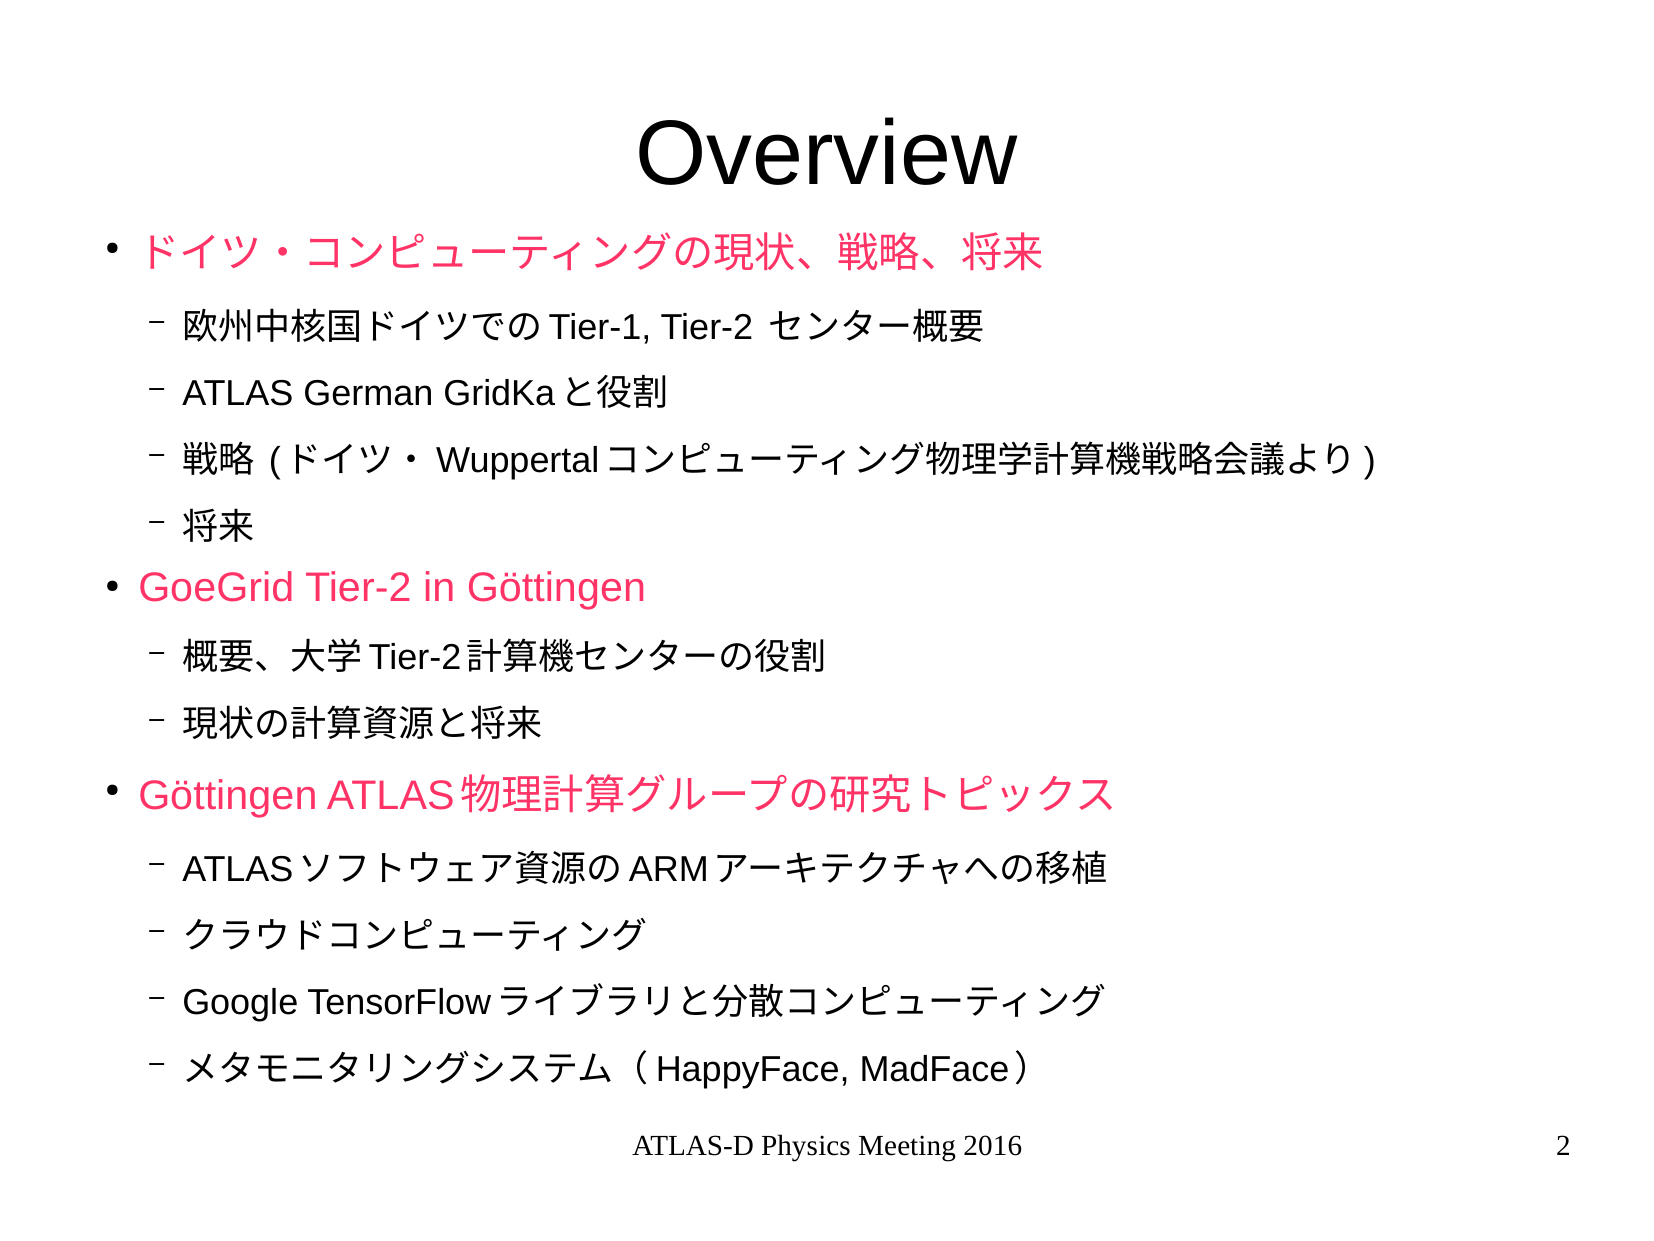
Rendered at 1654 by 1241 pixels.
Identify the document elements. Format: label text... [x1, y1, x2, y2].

list ドイツ・コンピューティングの現状、戦略、将来 欧州中核国ドイツでのTier-1, Tier-2 センター概要 ATLAS German GridKaと役割 戦略 (ドイツ・Wuppertalコンピューティング物理学計算機戦略会議より) 将来 GoeGrid Tier-2 in Göttingen 概要、大学Tier-2計算機センターの役割 現状の計算資源と将来 Göttingen ATLAS物理計算グループの研究トピックス ATLASソフトウェア資源のARMアーキテクチャへの移植 クラウドコンピューティング Google TensorFlowライブラリと分散コンピューティング メタモニタリングシステム（HappyFace, MadFace） [94, 219, 1583, 1100]
title Overview [82, 49, 1571, 257]
